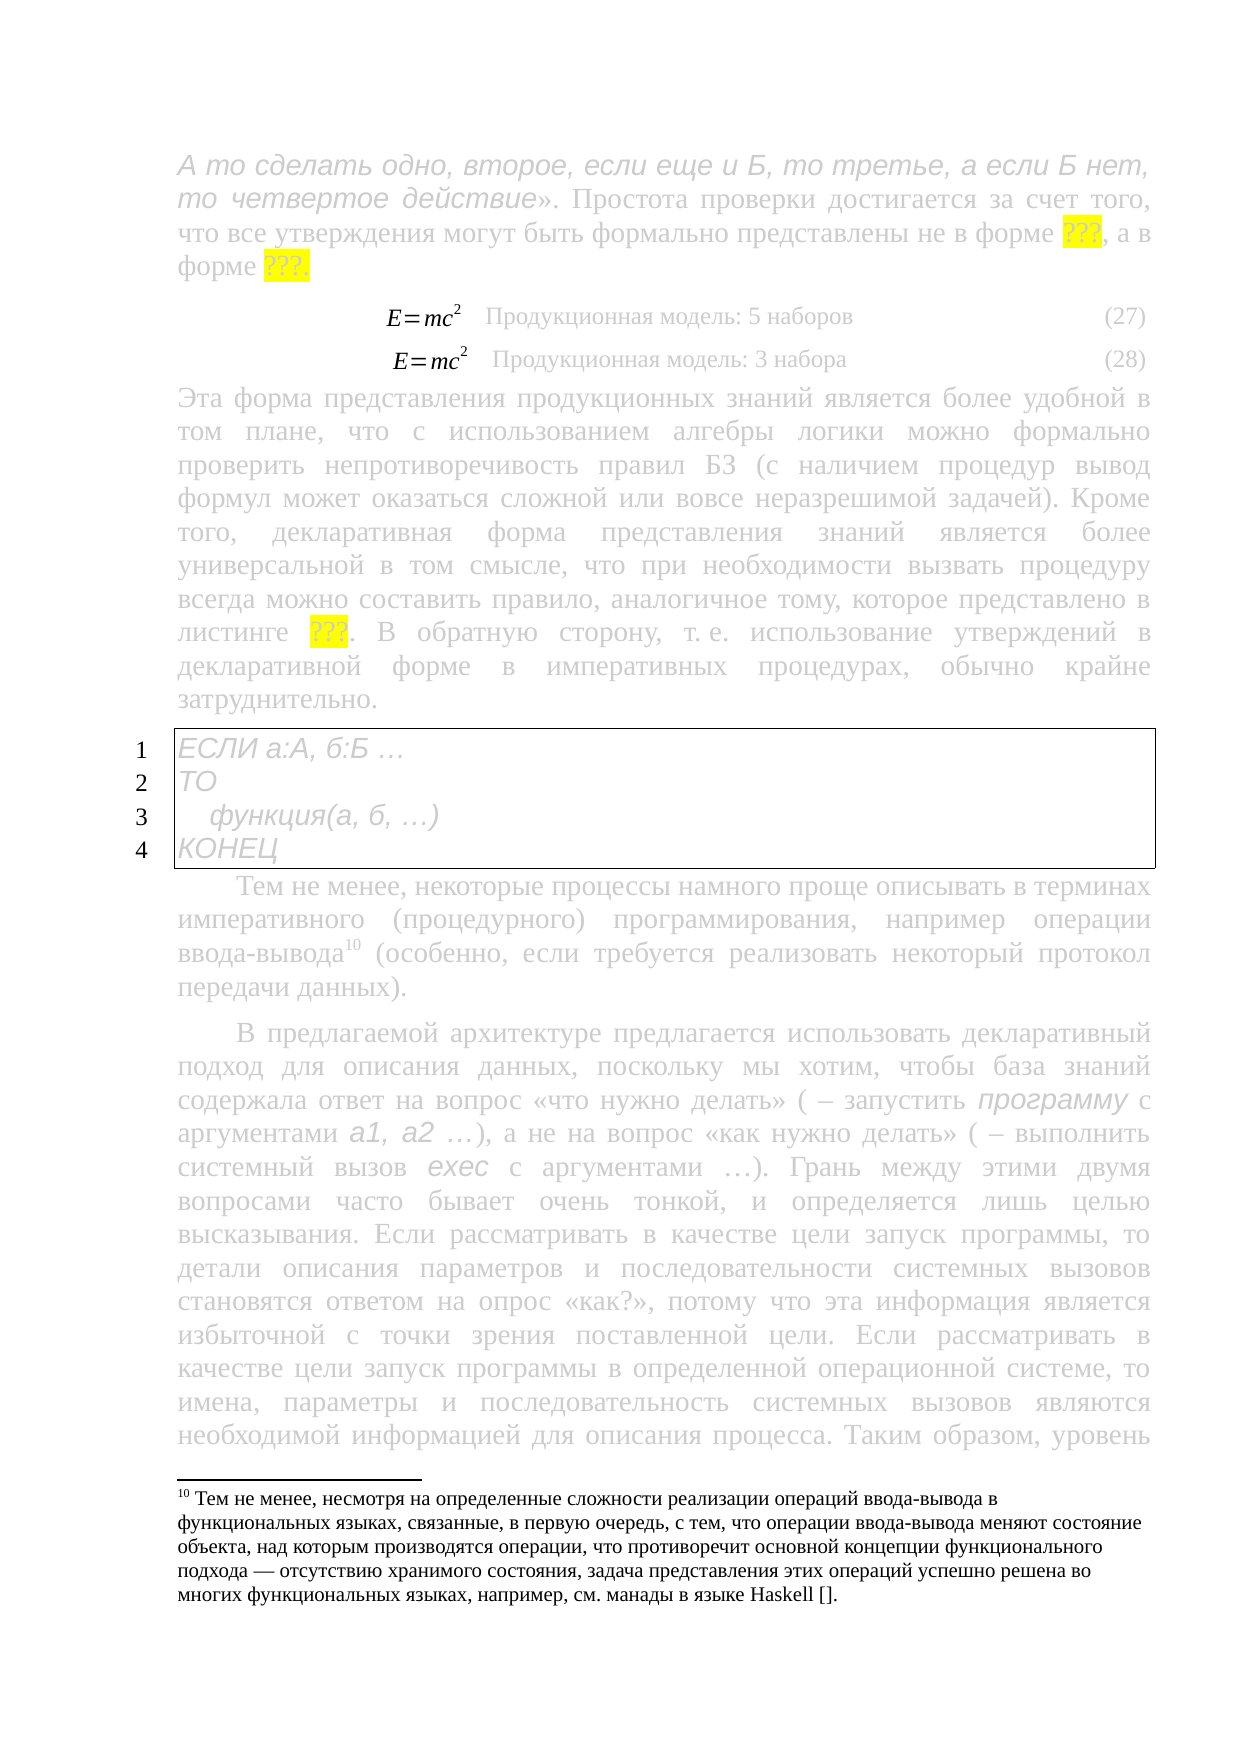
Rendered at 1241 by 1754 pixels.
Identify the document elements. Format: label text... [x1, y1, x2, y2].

text А то сделать одно, второе, если еще и Б, то третье, а если Б нет, то четвертое действие». Простота проверки достигается за счет того, что все утверждения могут быть формально представлены не в форме ???, а в форме ???. [177, 148, 1152, 282]
text Тем не менее, несмотря на определенные сложности реализации операций ввода-вывода в функциональных языках, связанные, в первую очередь, с тем, что операции ввода-вывода меняют состояние объекта, над которым производятся операции, что противоречит основной концепции функционального подхода — отсутствию хранимого состояния, задача представления этих операций успешно решена во многих функциональных языках, например, см. манады в языке Haskell []. [177, 1486, 1152, 1606]
table_header Продукционная модель: 5 наборов [177, 295, 1043, 337]
text КОНЕЦ [175, 828, 1155, 868]
text В предлагаемой архитектуре предлагается использовать декларативный подход для описания данных, поскольку мы хотим, чтобы база знаний содержала ответ на вопрос «что нужно делать» ( – запустить программу с аргументами а1, а2 …), а не на вопрос «как нужно делать» ( – выполнить системный вызов exec с аргументами …). Грань между этими двумя вопросами часто бывает очень тонкой, и определяется лишь целью высказывания. Если рассматривать в качестве цели запуск программы, то детали описания параметров и последовательности системных вызовов становятся ответом на опрос «как?», потому что эта информация является избыточной с точки зрения поставленной цели. Если рассматривать в качестве цели запуск программы в определенной операционной системе, то имена, параметры и последовательность системных вызовов являются необходимой информацией для описания процесса. Таким образом, уровень [177, 1015, 1152, 1451]
text функция(а, б, …) [177, 798, 1152, 828]
text Эта форма представления продукционных знаний является более удобной в том плане, что с использованием алгебры логики можно формально проверить непротиворечивость правил БЗ (с наличием процедур вывод формул может оказаться сложной или вовсе неразрешимой задачей). Кроме того, декларативная форма представления знаний является более универсальной в том смысле, что при необходимости вызвать процедуру всегда можно составить правило, аналогичное тому, которое представлено в листинге ???. В обратную сторону, т. е. использование утверждений в декларативной форме в императивных процедурах, обычно крайне затруднительно. [177, 380, 1152, 715]
text ТО [177, 764, 1152, 798]
text Тем не менее, некоторые процессы намного проще описывать в терминах императивного (процедурного) программирования, например операции ввода-вывода (особенно, если требуется реализовать некоторый протокол передачи данных). [177, 869, 1152, 1002]
table_header (27) [1043, 295, 1152, 337]
text ЕСЛИ а:А, б:Б … [175, 729, 1155, 764]
table_cell (28) [1043, 337, 1152, 380]
table_cell Продукционная модель: 3 набора [177, 337, 1043, 380]
